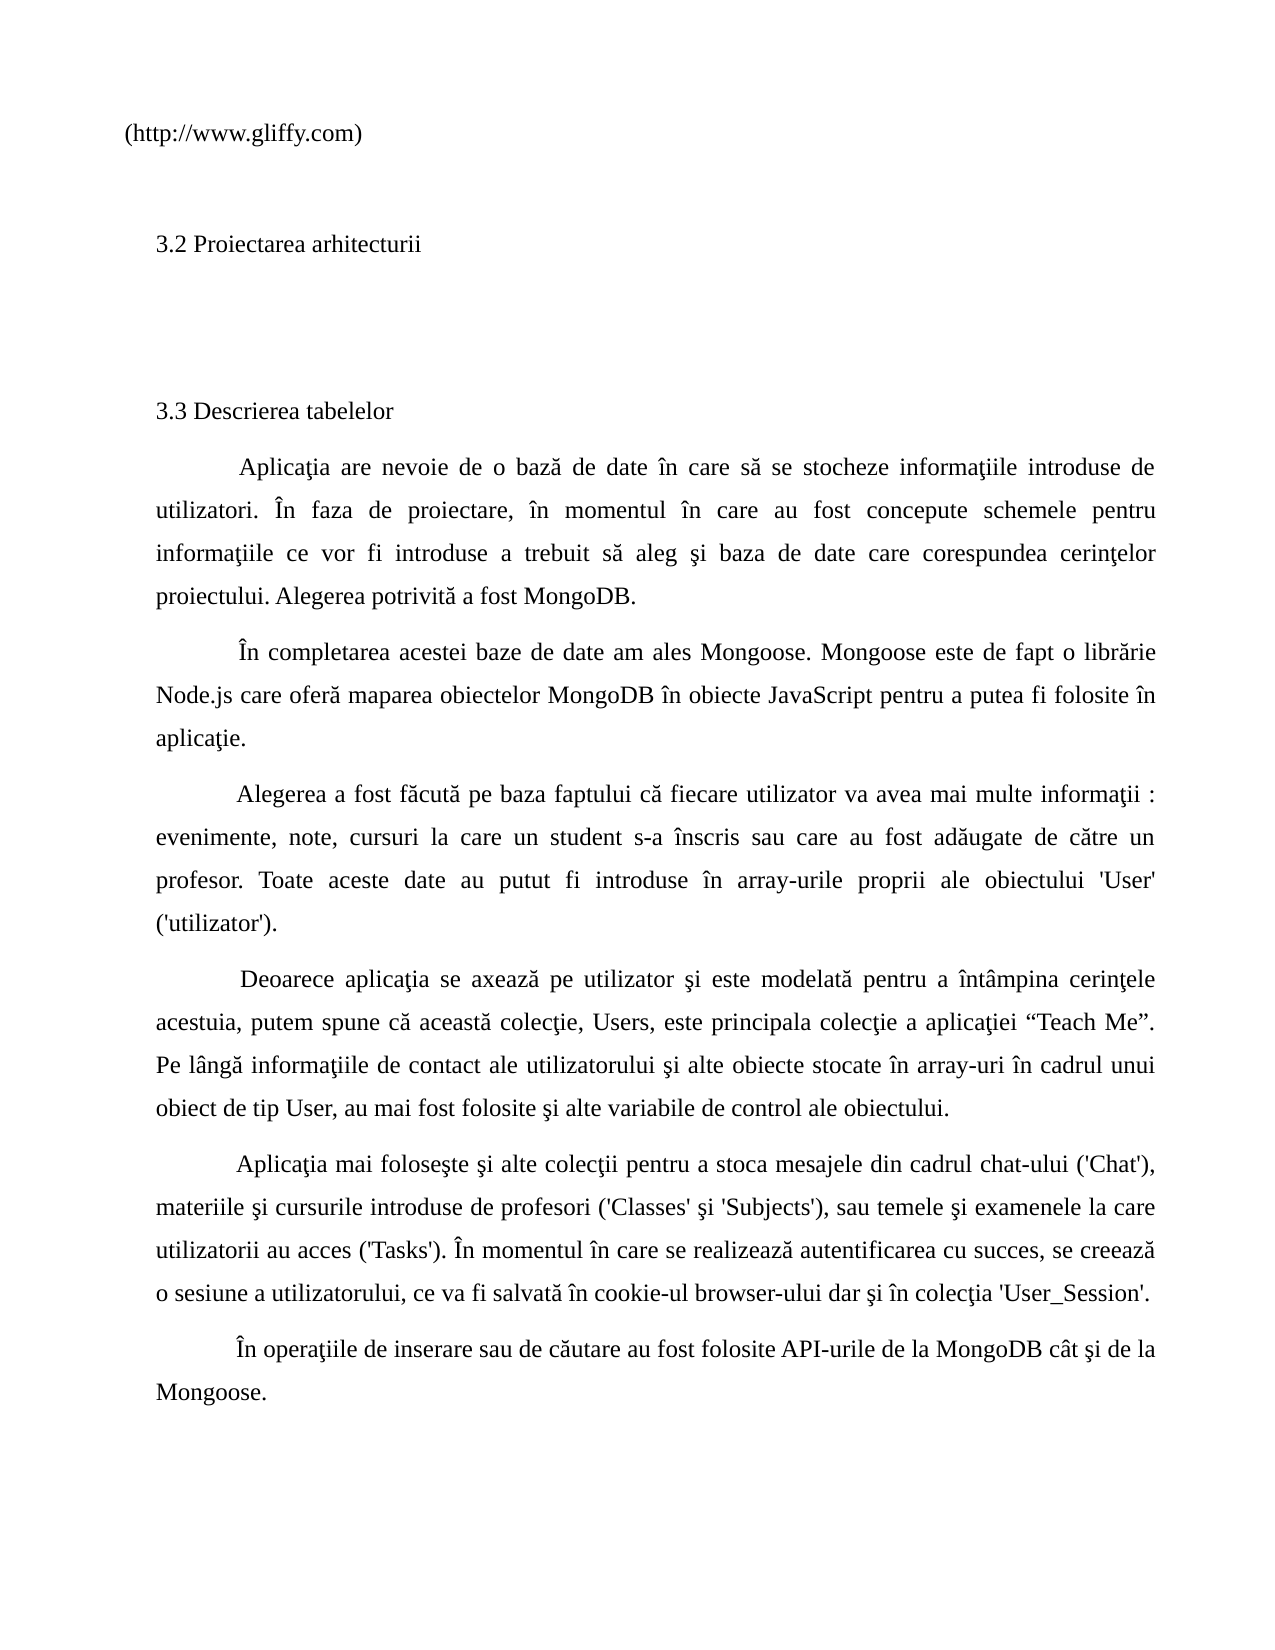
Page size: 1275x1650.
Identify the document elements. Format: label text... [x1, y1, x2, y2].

text Aplicaţia are nevoie de o bază de date în care să se stocheze informaţiile introduse de utilizatori. În faza de proiectare, în momentul în care au fost concepute schemele pentru informaţiile ce vor fi introduse a trebuit să aleg şi baza de date care corespundea cerinţelor proiectului. Alegerea potrivită a fost MongoDB. [156, 452, 1157, 610]
text Alegerea a fost făcută pe baza faptului că fiecare utilizator va avea mai multe informaţii : evenimente, note, cursuri la care un student s-a înscris sau care au fost adăugate de către un profesor. Toate aceste date au putut fi introduse în array-urile proprii ale obiectului 'User' ('utilizator'). [156, 779, 1157, 937]
text În completarea acestei baze de date am ales Mongoose. Mongoose este de fapt o librărie Node.js care oferă maparea obiectelor MongoDB în obiecte JavaScript pentru a putea fi folosite în aplicaţie. [156, 637, 1157, 752]
text (http://www.gliffy.com) [118, 118, 1157, 147]
text 3.2 Proiectarea arhitecturii [156, 229, 1157, 258]
text În operaţiile de inserare sau de căutare au fost folosite API-urile de la MongoDB cât şi de la Mongoose. [156, 1334, 1157, 1406]
text Aplicaţia mai foloseşte şi alte colecţii pentru a stoca mesajele din cadrul chat-ului ('Chat'), materiile şi cursurile introduse de profesori ('Classes' şi 'Subjects'), sau temele şi examenele la care utilizatorii au acces ('Tasks'). În momentul în care se realizează autentificarea cu succes, se creează o sesiune a utilizatorului, ce va fi salvată în cookie-ul browser-ului dar şi în colecţia 'User_Session'. [156, 1149, 1157, 1307]
text 3.3 Descrierea tabelelor [156, 396, 1157, 425]
text Deoarece aplicaţia se axează pe utilizator şi este modelată pentru a întâmpina cerinţele acestuia, putem spune că această colecţie, Users, este principala colecţie a aplicaţiei “Teach Me”. Pe lângă informaţiile de contact ale utilizatorului şi alte obiecte stocate în array-uri în cadrul unui obiect de tip User, au mai fost folosite şi alte variabile de control ale obiectului. [156, 964, 1157, 1122]
